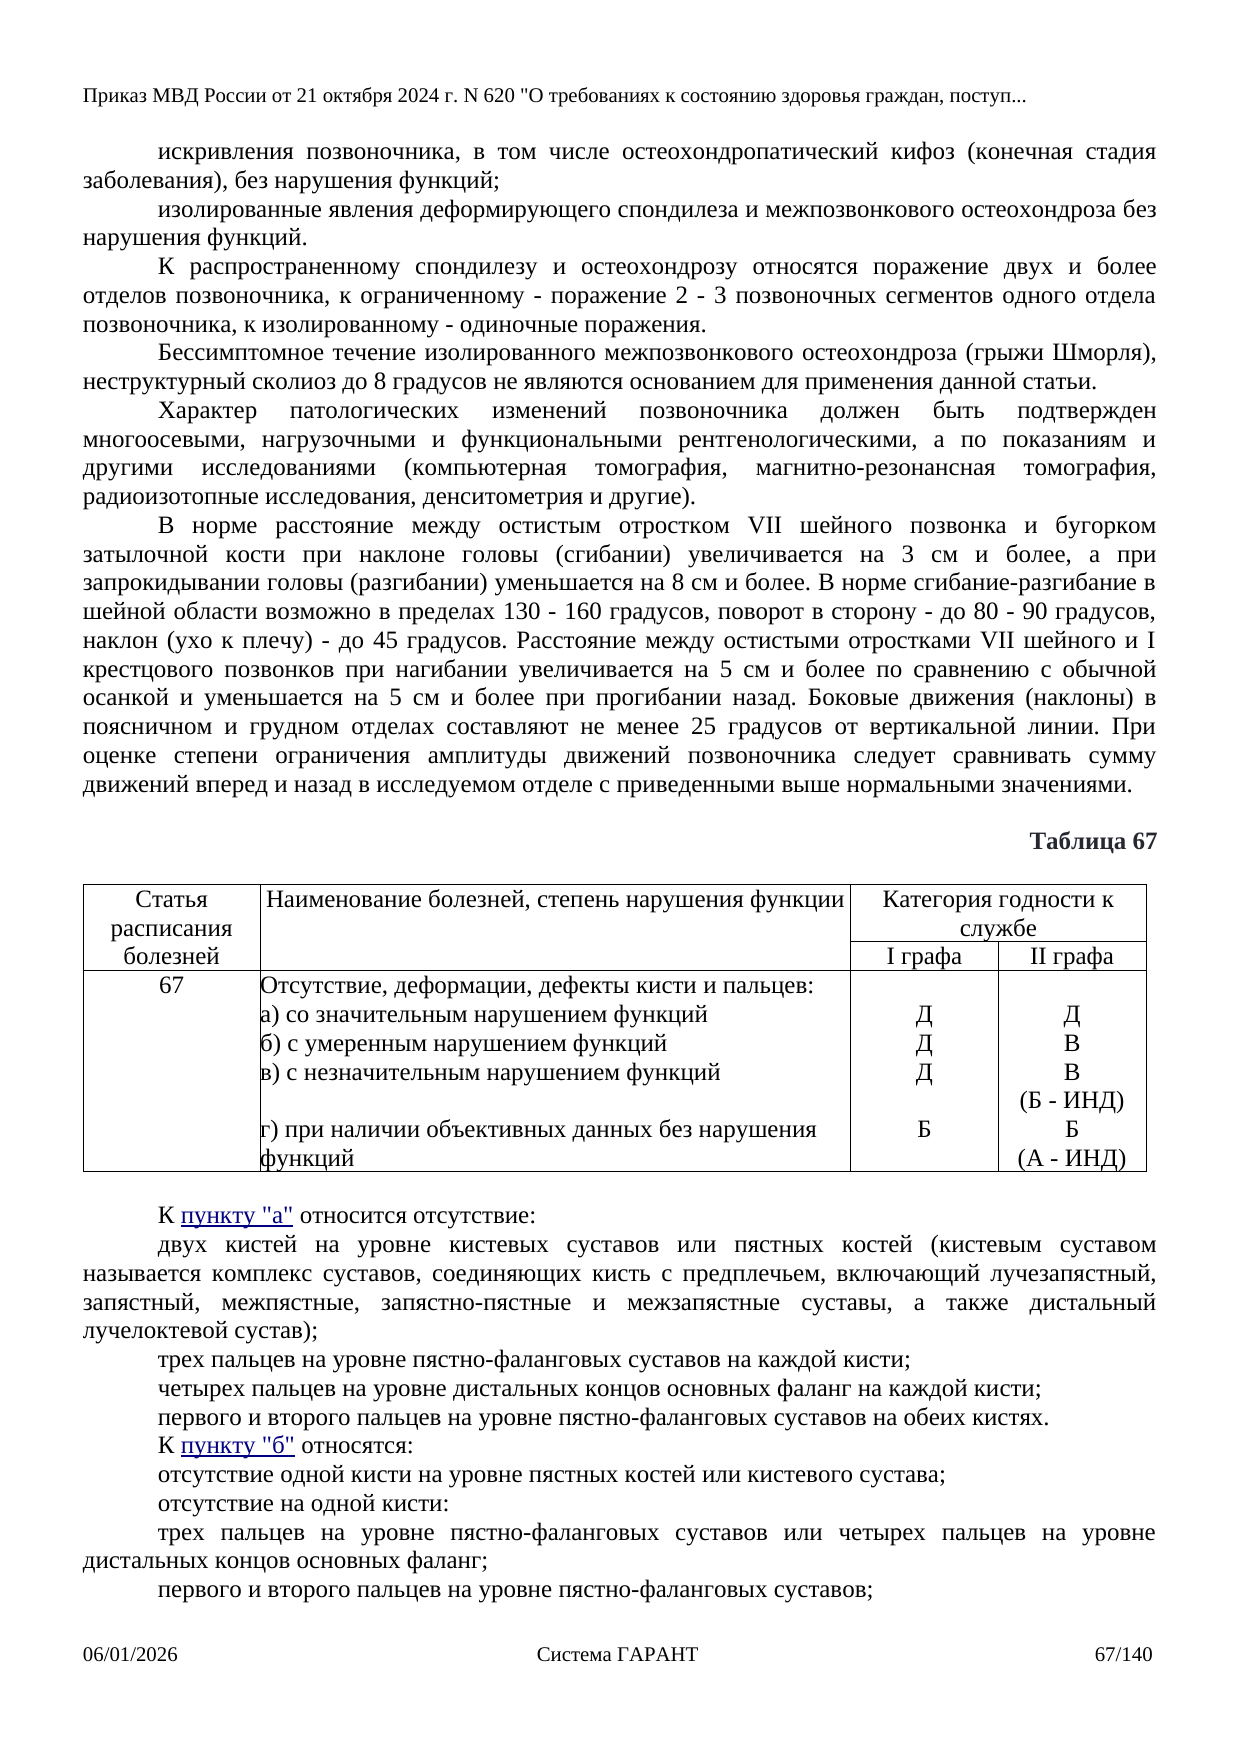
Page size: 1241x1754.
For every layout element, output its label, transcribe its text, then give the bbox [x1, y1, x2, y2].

text двух кистей на уровне кистевых суставов или пястных костей (кистевым суставом называется комплекс суставов, соединяющих кисть с предплечьем, включающий лучезапястный, запястный, межпястные, запястно-пястные и межзапястные суставы, а также дистальный лучелоктевой сустав); [83, 1229, 1157, 1344]
text трех пальцев на уровне пястно-фаланговых суставов или четырех пальцев на уровне дистальных концов основных фаланг; [83, 1517, 1157, 1574]
text трех пальцев на уровне пястно-фаланговых суставов на каждой кисти; [83, 1344, 1157, 1373]
table_cell В [999, 1028, 1146, 1057]
table_cell I графа [851, 942, 998, 970]
table_cell [84, 1057, 260, 1114]
table_cell 67 [84, 971, 260, 999]
text отсутствие на одной кисти: [83, 1488, 1157, 1517]
table_cell а) со значительным нарушением функций [261, 999, 850, 1028]
table_cell Д [999, 999, 1146, 1028]
table_cell [851, 971, 998, 999]
text отсутствие одной кисти на уровне пястных костей или кистевого сустава; [83, 1459, 1157, 1488]
text изолированные явления деформирующего спондилеза и межпозвонкового остеохондроза без нарушения функций. [83, 194, 1157, 251]
table_cell г) при наличии объективных данных без нарушения функций [261, 1114, 850, 1171]
table_cell Д [851, 1057, 998, 1114]
table_header Статья расписания болезней [84, 885, 260, 970]
text искривления позвоночника, в том числе остеохондропатический кифоз (конечная стадия заболевания), без нарушения функций; [83, 136, 1157, 194]
table_cell Д [851, 1028, 998, 1057]
text первого и второго пальцев на уровне пястно-фаланговых суставов; [83, 1574, 1157, 1603]
table_cell Отсутствие, деформации, дефекты кисти и пальцев: [261, 971, 850, 999]
table_header Наименование болезней, степень нарушения функции [261, 885, 850, 970]
table_cell II графа [999, 942, 1146, 970]
text Таблица 67 [83, 826, 1157, 855]
text Бессимптомное течение изолированного межпозвонкового остеохондроза (грыжи Шморля), неструктурный сколиоз до 8 градусов не являются основанием для применения данной статьи. [83, 337, 1157, 395]
table_cell [84, 999, 260, 1028]
text четырех пальцев на уровне дистальных концов основных фаланг на каждой кисти; [83, 1373, 1157, 1402]
text К пункту "б" относятся: [83, 1430, 1157, 1459]
text К распространенному спондилезу и остеохондрозу относятся поражение двух и более отделов позвоночника, к ограниченному - поражение 2 - 3 позвоночных сегментов одного отдела позвоночника, к изолированному - одиночные поражения. [83, 251, 1157, 337]
text Характер патологических изменений позвоночника должен быть подтвержден многоосевыми, нагрузочными и функциональными рентгенологическими, а по показаниям и другими исследованиями (компьютерная томография, магнитно-резонансная томография, радиоизотопные исследования, денситометрия и другие). [83, 395, 1157, 510]
table_cell [84, 1028, 260, 1057]
text В норме расстояние между остистым отростком VII шейного позвонка и бугорком затылочной кости при наклоне головы (сгибании) увеличивается на 3 см и более, а при запрокидывании головы (разгибании) уменьшается на 8 см и более. В норме сгибание-разгибание в шейной области возможно в пределах 130 - 160 градусов, поворот в сторону - до 80 - 90 градусов, наклон (ухо к плечу) - до 45 градусов. Расстояние между остистыми отростками VII шейного и I крестцового позвонков при нагибании увеличивается на 5 см и более по сравнению с обычной осанкой и уменьшается на 5 см и более при прогибании назад. Боковые движения (наклоны) в поясничном и грудном отделах составляют не менее 25 градусов от вертикальной линии. При оценке степени ограничения амплитуды движений позвоночника следует сравнивать сумму движений вперед и назад в исследуемом отделе с приведенными выше нормальными значениями. [83, 510, 1157, 797]
table_cell Д [851, 999, 998, 1028]
table_header Категория годности к службе [851, 885, 1146, 941]
text первого и второго пальцев на уровне пястно-фаланговых суставов на обеих кистях. [83, 1402, 1157, 1430]
table_cell В (Б - ИНД) [999, 1057, 1146, 1114]
table_cell [999, 971, 1146, 999]
table_cell Б (А - ИНД) [999, 1114, 1146, 1171]
table_cell Б [851, 1114, 998, 1171]
text К пункту "а" относится отсутствие: [83, 1200, 1157, 1229]
table_cell б) с умеренным нарушением функций [261, 1028, 850, 1057]
table_cell [84, 1114, 260, 1171]
table_cell в) с незначительным нарушением функций [261, 1057, 850, 1114]
